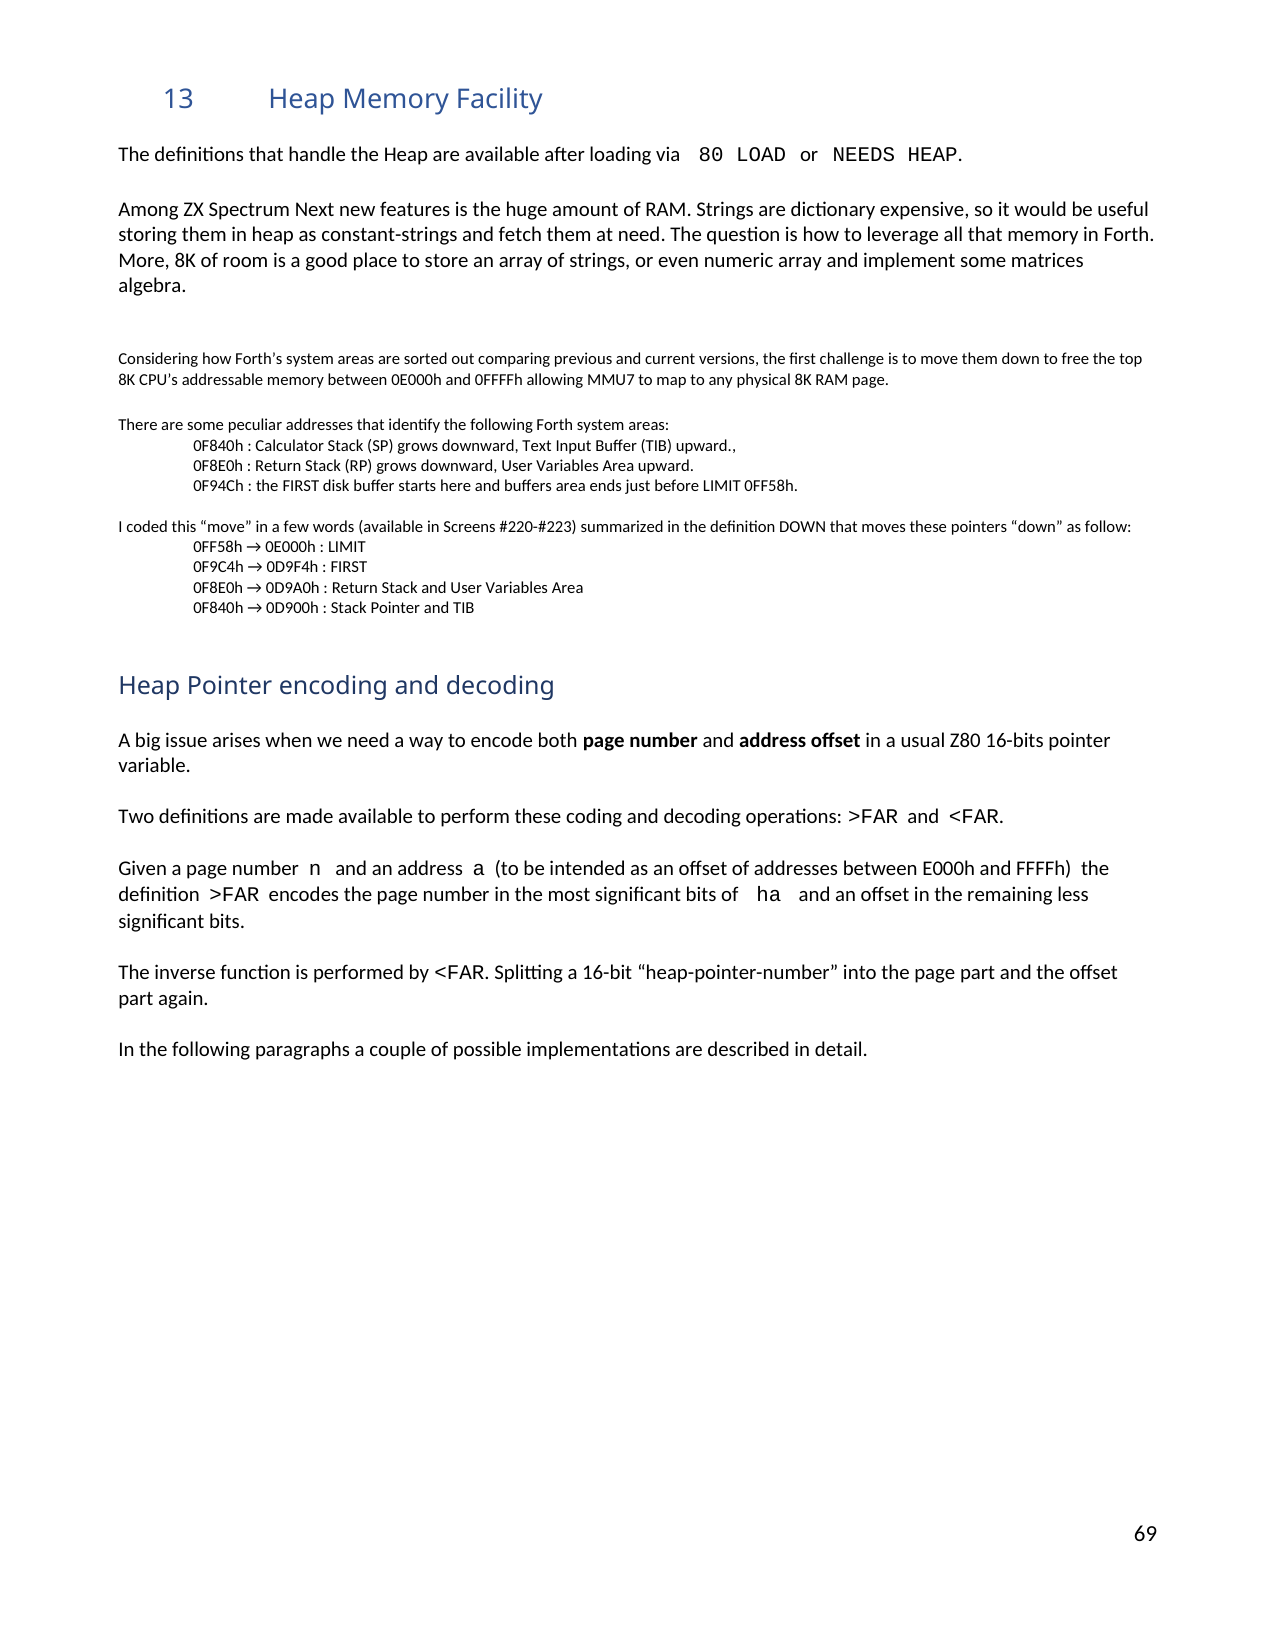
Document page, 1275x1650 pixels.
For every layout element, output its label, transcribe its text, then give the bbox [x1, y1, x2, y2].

text In the following paragraphs a couple of possible implementations are described in detail. [118, 1036, 1157, 1062]
text A big issue arises when we need a way to encode both page number and address offset in a usual Z80 16-bits pointer variable. [118, 727, 1157, 778]
text Considering how Forth’s system areas are sorted out comparing previous and current versions, the first challenge is to move them down to free the top 8K CPU’s addressable memory between 0E000h and 0FFFFh allowing MMU7 to map to any physical 8K RAM page. [118, 348, 1157, 389]
text Given a page number n and an address a (to be intended as an offset of addresses between E000h and FFFFh) the definition >FAR encodes the page number in the most significant bits of ha and an offset in the remaining less significant bits. [118, 855, 1157, 933]
subtitle Heap Memory Facility [156, 79, 1157, 116]
text The definitions that handle the Heap are available after loading via 80 LOAD or NEEDS HEAP. [118, 141, 1157, 196]
text The inverse function is performed by <FAR. Splitting a 16-bit “heap-pointer-number” into the page part and the offset part again. [118, 959, 1157, 1011]
subtitle Heap Pointer encoding and decoding [118, 667, 1157, 702]
text 0F840h : Calculator Stack (SP) grows downward, Text Input Buffer (TIB) upward., [118, 435, 1157, 455]
text 0F8E0h : Return Stack (RP) grows downward, User Variables Area upward. [118, 455, 1157, 475]
text More, 8K of room is a good place to store an array of strings, or even numeric array and implement some matrices algebra. [118, 247, 1157, 298]
text Among ZX Spectrum Next new features is the huge amount of RAM. Strings are dictionary expensive, so it would be useful storing them in heap as constant-strings and fetch them at need. The question is how to leverage all that memory in Forth. [118, 196, 1157, 247]
text There are some peculiar addresses that identify the following Forth system areas: [118, 414, 1157, 435]
text I coded this “move” in a few words (available in Screens #220-#223) summarized in the definition DOWN that moves these pointers “down” as follow: [118, 516, 1157, 536]
text 0FF58h → 0E000h : LIMIT 0F9C4h → 0D9F4h : FIRST 0F8E0h → 0D9A0h : Return Stack and User Variables Area 0F840h → 0D900h : Stack Pointer and TIB [193, 536, 1157, 618]
text 0F94Ch : the FIRST disk buffer starts here and buffers area ends just before LIMIT 0FF58h. [118, 475, 1157, 496]
text Two definitions are made available to perform these coding and decoding operations: >FAR and <FAR. [118, 803, 1157, 830]
